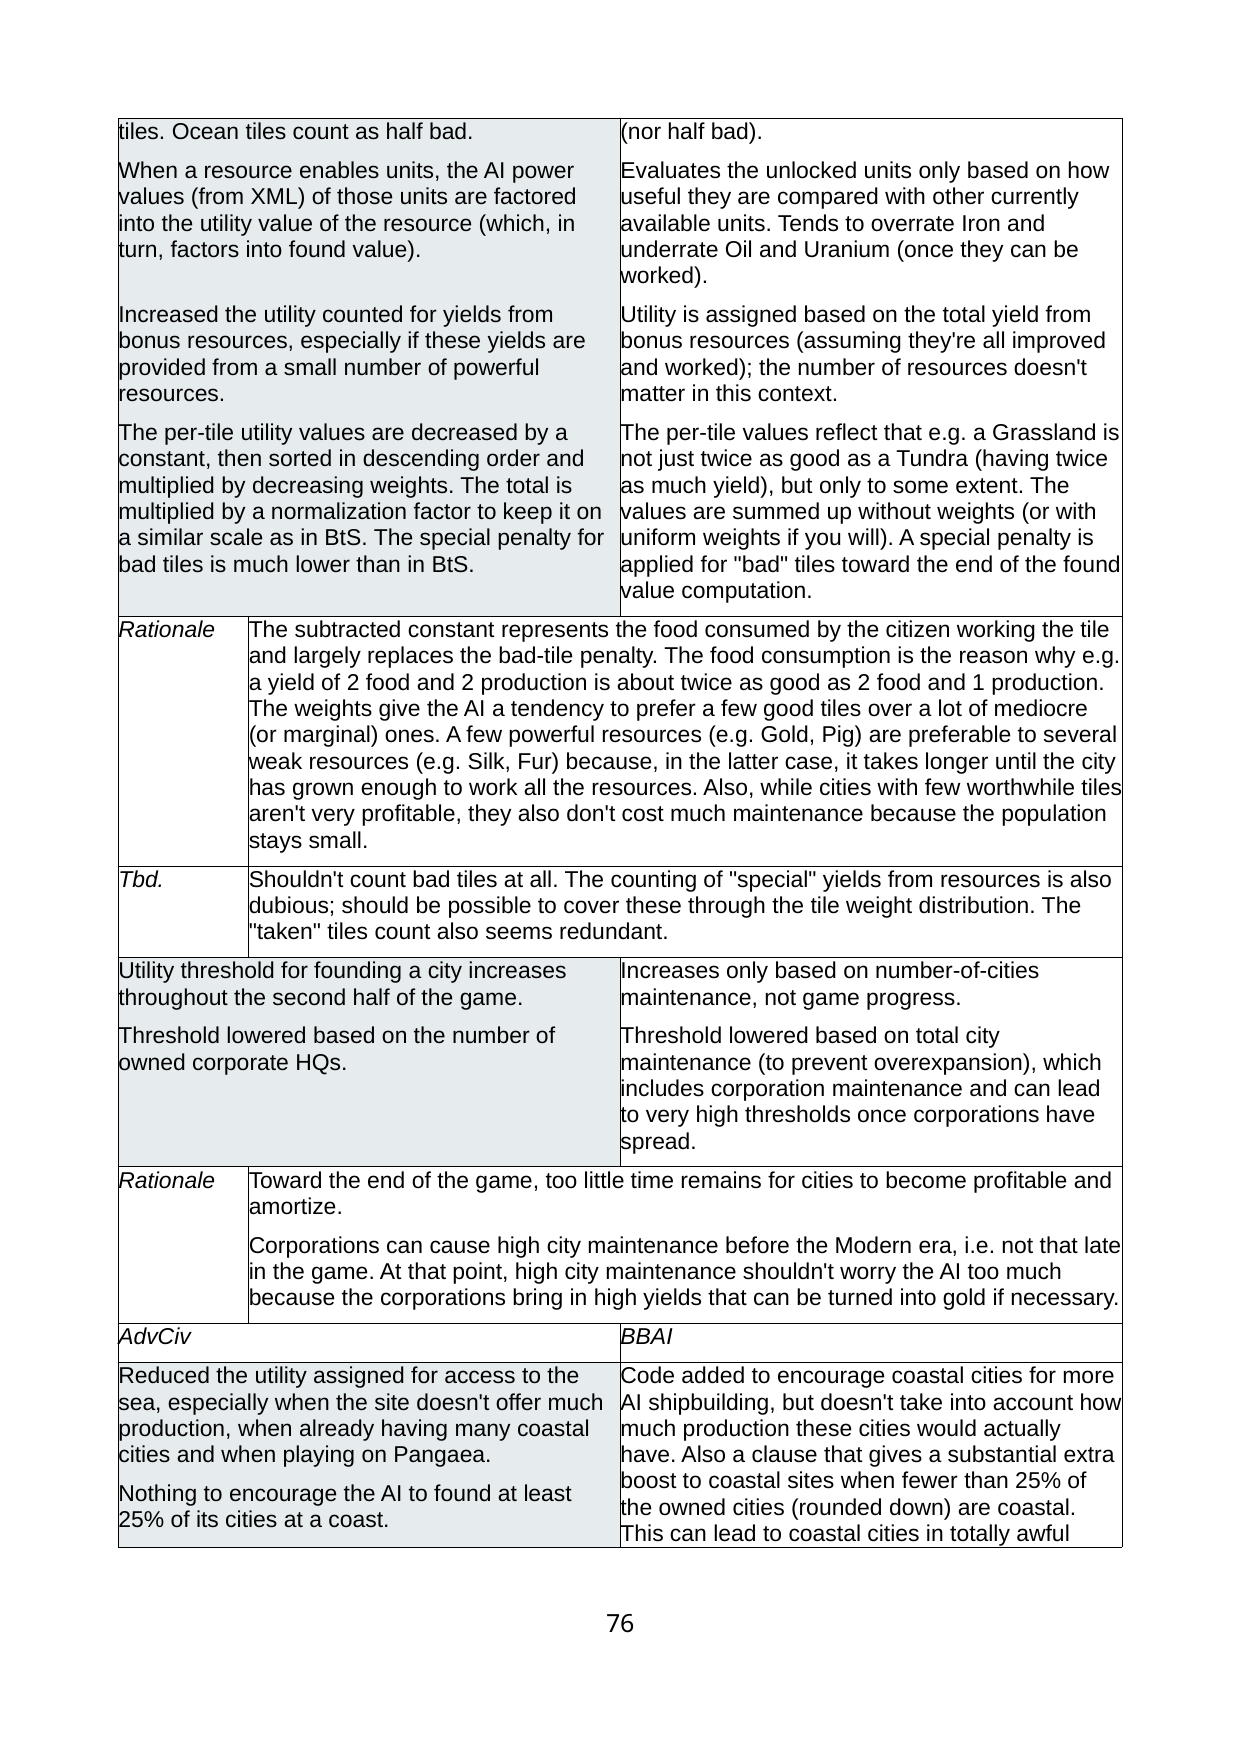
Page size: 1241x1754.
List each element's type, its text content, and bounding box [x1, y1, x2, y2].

table_cell Code added to encourage coastal cities for more AI shipbuilding, but doesn't take into account how much production these cities would actually have. Also a clause that gives a substantial extra boost to coastal sites when fewer than 25% of the owned cities (rounded down) are coastal. This can lead to coastal cities in totally awful [621, 1363, 1122, 1547]
table_cell tiles. Ocean tiles count as half bad. When a resource enables units, the AI power values (from XML) of those units are factored into the utility value of the resource (which, in turn, factors into found value). Increased the utility counted for yields from bonus resources, especially if these yields are provided from a small number of powerful resources. The per-tile utility values are decreased by a constant, then sorted in descending order and multiplied by decreasing weights. The total is multiplied by a normalization factor to keep it on a similar scale as in BtS. The special penalty for bad tiles is much lower than in BtS. [119, 119, 620, 616]
table_cell Rationale [119, 1167, 248, 1323]
table_cell Toward the end of the game, too little time remains for cities to become profitable and amortize. Corporations can cause high city maintenance before the Modern era, i.e. not that late in the game. At that point, high city maintenance shouldn't worry the AI too much because the corporations bring in high yields that can be turned into gold if necessary. [249, 1167, 1122, 1323]
table_cell Increases only based on number-of-cities maintenance, not game progress. Threshold lowered based on total city maintenance (to prevent overexpansion), which includes corporation maintenance and can lead to very high thresholds once corporations have spread. [621, 958, 1122, 1166]
table_cell Utility threshold for founding a city increases throughout the second half of the game. Threshold lowered based on the number of owned corporate HQs. [119, 958, 620, 1166]
table_cell Tbd. [119, 867, 248, 957]
table_cell Reduced the utility assigned for access to the sea, especially when the site doesn't offer much production, when already having many coastal cities and when playing on Pangaea. Nothing to encourage the AI to found at least 25% of its cities at a coast. [119, 1363, 620, 1547]
table_cell The subtracted constant represents the food consumed by the citizen working the tile and largely replaces the bad-tile penalty. The food consumption is the reason why e.g. a yield of 2 food and 2 production is about twice as good as 2 food and 1 production. The weights give the AI a tendency to prefer a few good tiles over a lot of mediocre (or marginal) ones. A few powerful resources (e.g. Gold, Pig) are preferable to several weak resources (e.g. Silk, Fur) because, in the latter case, it takes longer until the city has grown enough to work all the resources. Also, while cities with few worthwhile tiles aren't very profitable, they also don't cost much maintenance because the population stays small. [249, 617, 1122, 866]
table_cell Shouldn't count bad tiles at all. The counting of "special" yields from resources is also dubious; should be possible to cover these through the tile weight distribution. The "taken" tiles count also seems redundant. [249, 867, 1122, 957]
table_cell (nor half bad). Evaluates the unlocked units only based on how useful they are compared with other currently available units. Tends to overrate Iron and underrate Oil and Uranium (once they can be worked). Utility is assigned based on the total yield from bonus resources (assuming they're all improved and worked); the number of resources doesn't matter in this context. The per-tile values reflect that e.g. a Grassland is not just twice as good as a Tundra (having twice as much yield), but only to some extent. The values are summed up without weights (or with uniform weights if you will). A special penalty is applied for "bad" tiles toward the end of the found value computation. [621, 119, 1122, 616]
table_cell Rationale [119, 617, 248, 866]
table_cell AdvCiv [119, 1324, 620, 1362]
table_cell BBAI [621, 1324, 1122, 1362]
